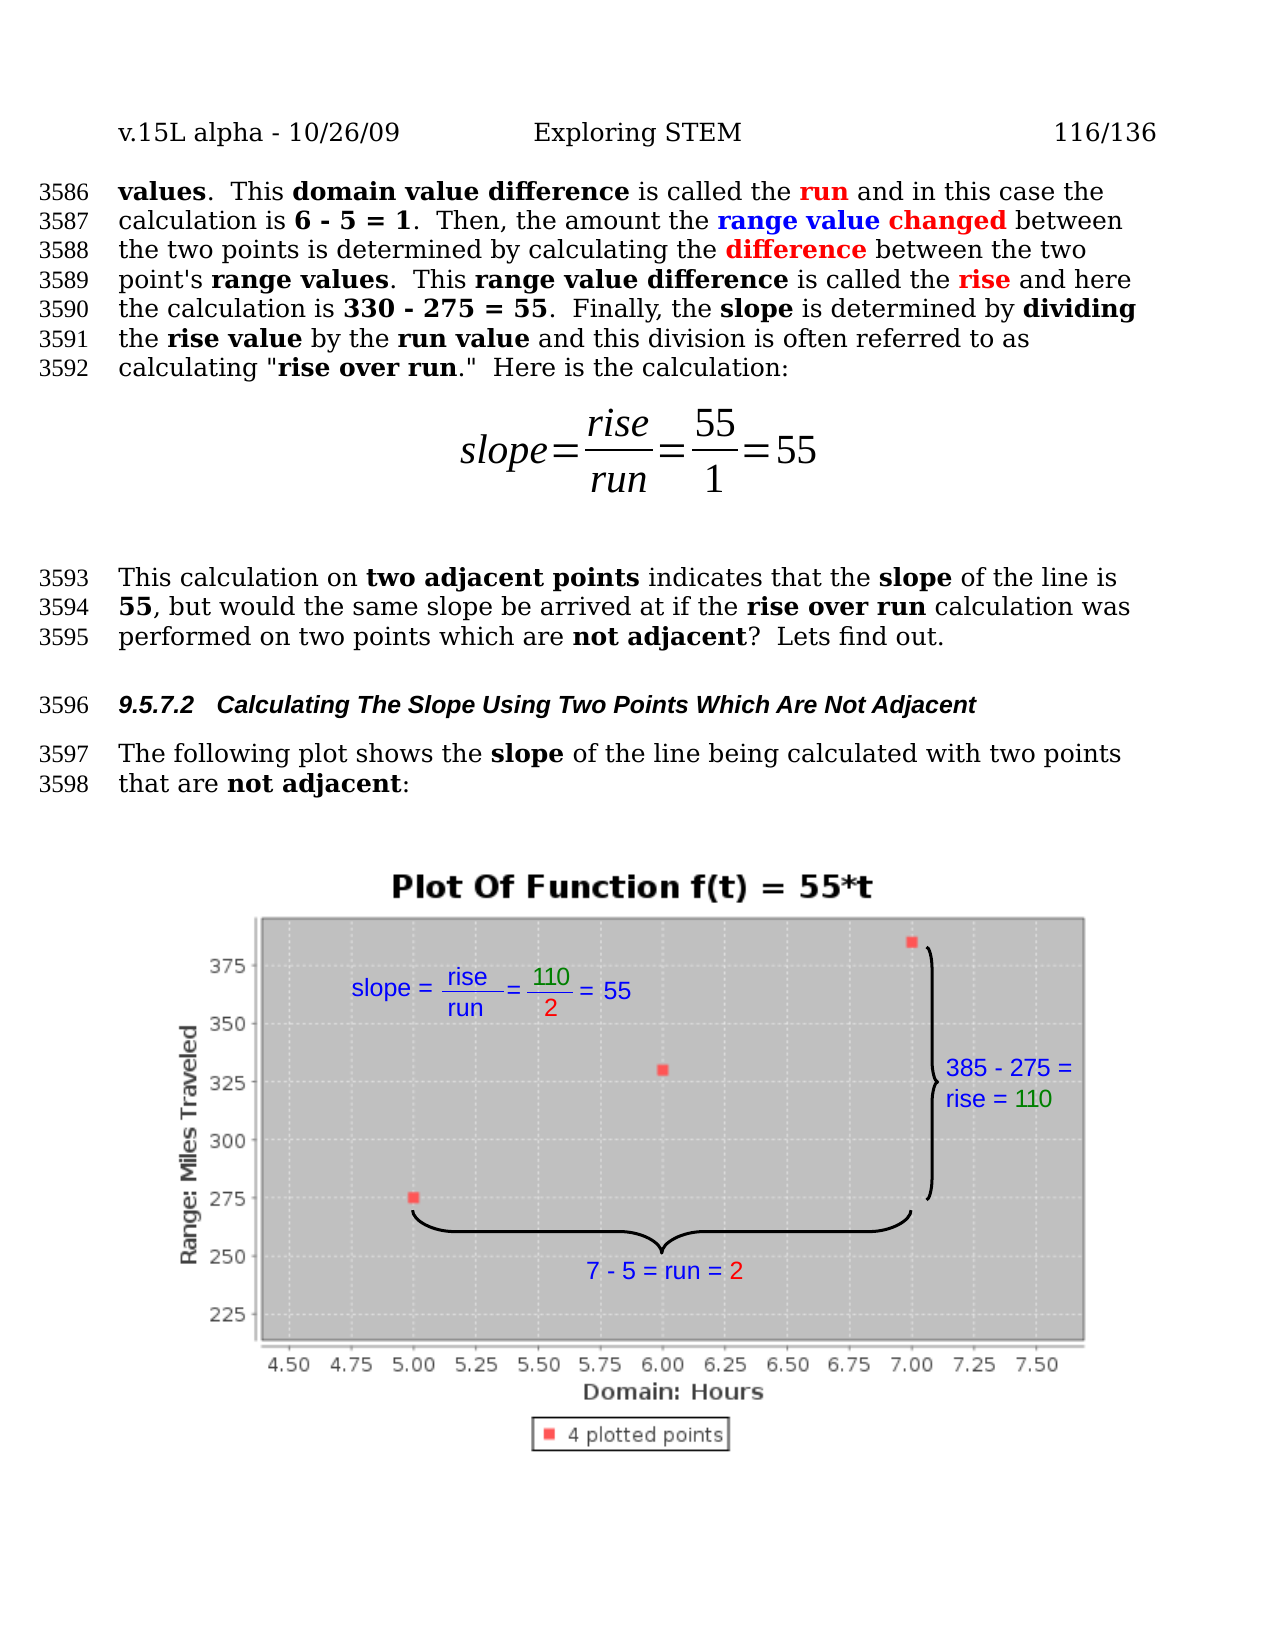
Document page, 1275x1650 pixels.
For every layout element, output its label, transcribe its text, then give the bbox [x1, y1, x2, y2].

text The following plot shows the slope of the line being calculated with two points that are not adjacent: [118, 739, 1157, 798]
text This calculation on two adjacent points indicates that the slope of the line is 55, but would the same slope be arrived at if the rise over run calculation was performed on two points which are not adjacent? Lets find out. [118, 563, 1157, 651]
text values. This domain value difference is called the run and in this case the calculation is 6 - 5 = 1. Then, the amount the range value changed between the two points is determined by calculating the difference between the two point's range values. This range value difference is called the rise and here the calculation is 330 - 275 = 55. Finally, the slope is determined by dividing the rise value by the run value and this division is often referred to as calculating "rise over run." Here is the calculation: [118, 177, 1157, 382]
subtitle Calculating The Slope Using Two Points Which Are Not Adjacent [118, 690, 1157, 718]
